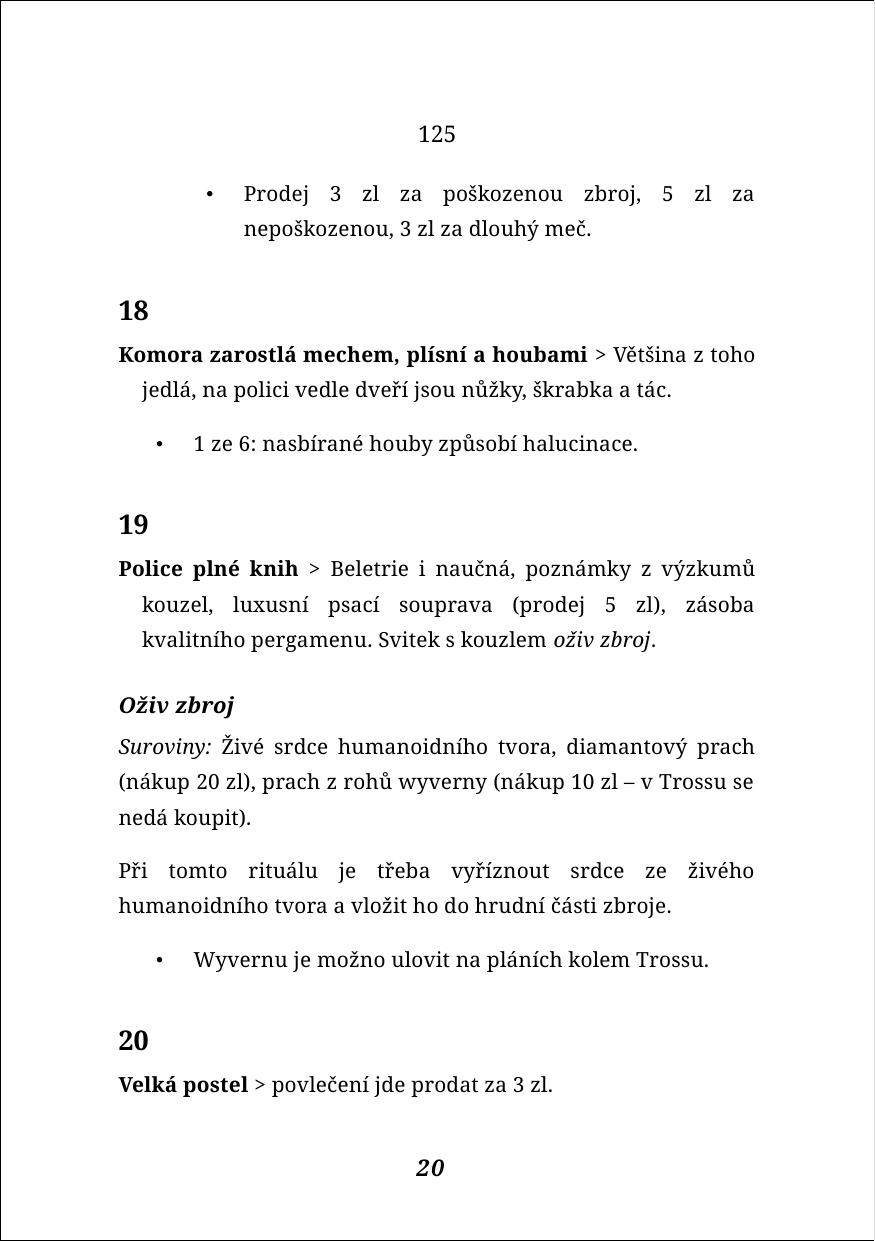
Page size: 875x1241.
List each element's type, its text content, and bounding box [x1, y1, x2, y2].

list Prodej 3 zl za poškozenou zbroj, 5 zl za nepoškozenou, 3 zl za dlouhý meč. [206, 179, 756, 243]
text Suroviny: Živé srdce humanoidního tvora, diamantový prach (nákup 20 zl), prach z rohů wyverny (nákup 10 zl – v Trossu se nedá koupit). [118, 732, 756, 831]
subtitle 19 [118, 506, 756, 542]
subtitle 18 [118, 291, 756, 328]
list 1 ze 6: nasbírané houby způsobí halucinace. [156, 429, 756, 457]
subtitle 20 [118, 1022, 756, 1059]
text Komora zarostlá mechem, plísní a houbami > Většina z toho jedlá, na polici vedle dveří jsou nůžky, škrabka a tác. [118, 340, 756, 404]
subtitle Oživ zbroj [118, 690, 756, 720]
text Police plné knih > Beletrie i naučná, poznámky z výzkumů kouzel, luxusní psací souprava (prodej 5 zl), zásoba kvalitního pergamenu. Svitek s kouzlem oživ zbroj. [118, 554, 756, 654]
text Velká postel > povlečení jde prodat za 3 zl. [118, 1070, 756, 1099]
list Wyvernu je možno ulovit na pláních kolem Trossu. [156, 945, 756, 973]
text Při tomto rituálu je třeba vyříznout srdce ze živého humanoidního tvora a vložit ho do hrudní části zbroje. [118, 856, 756, 920]
